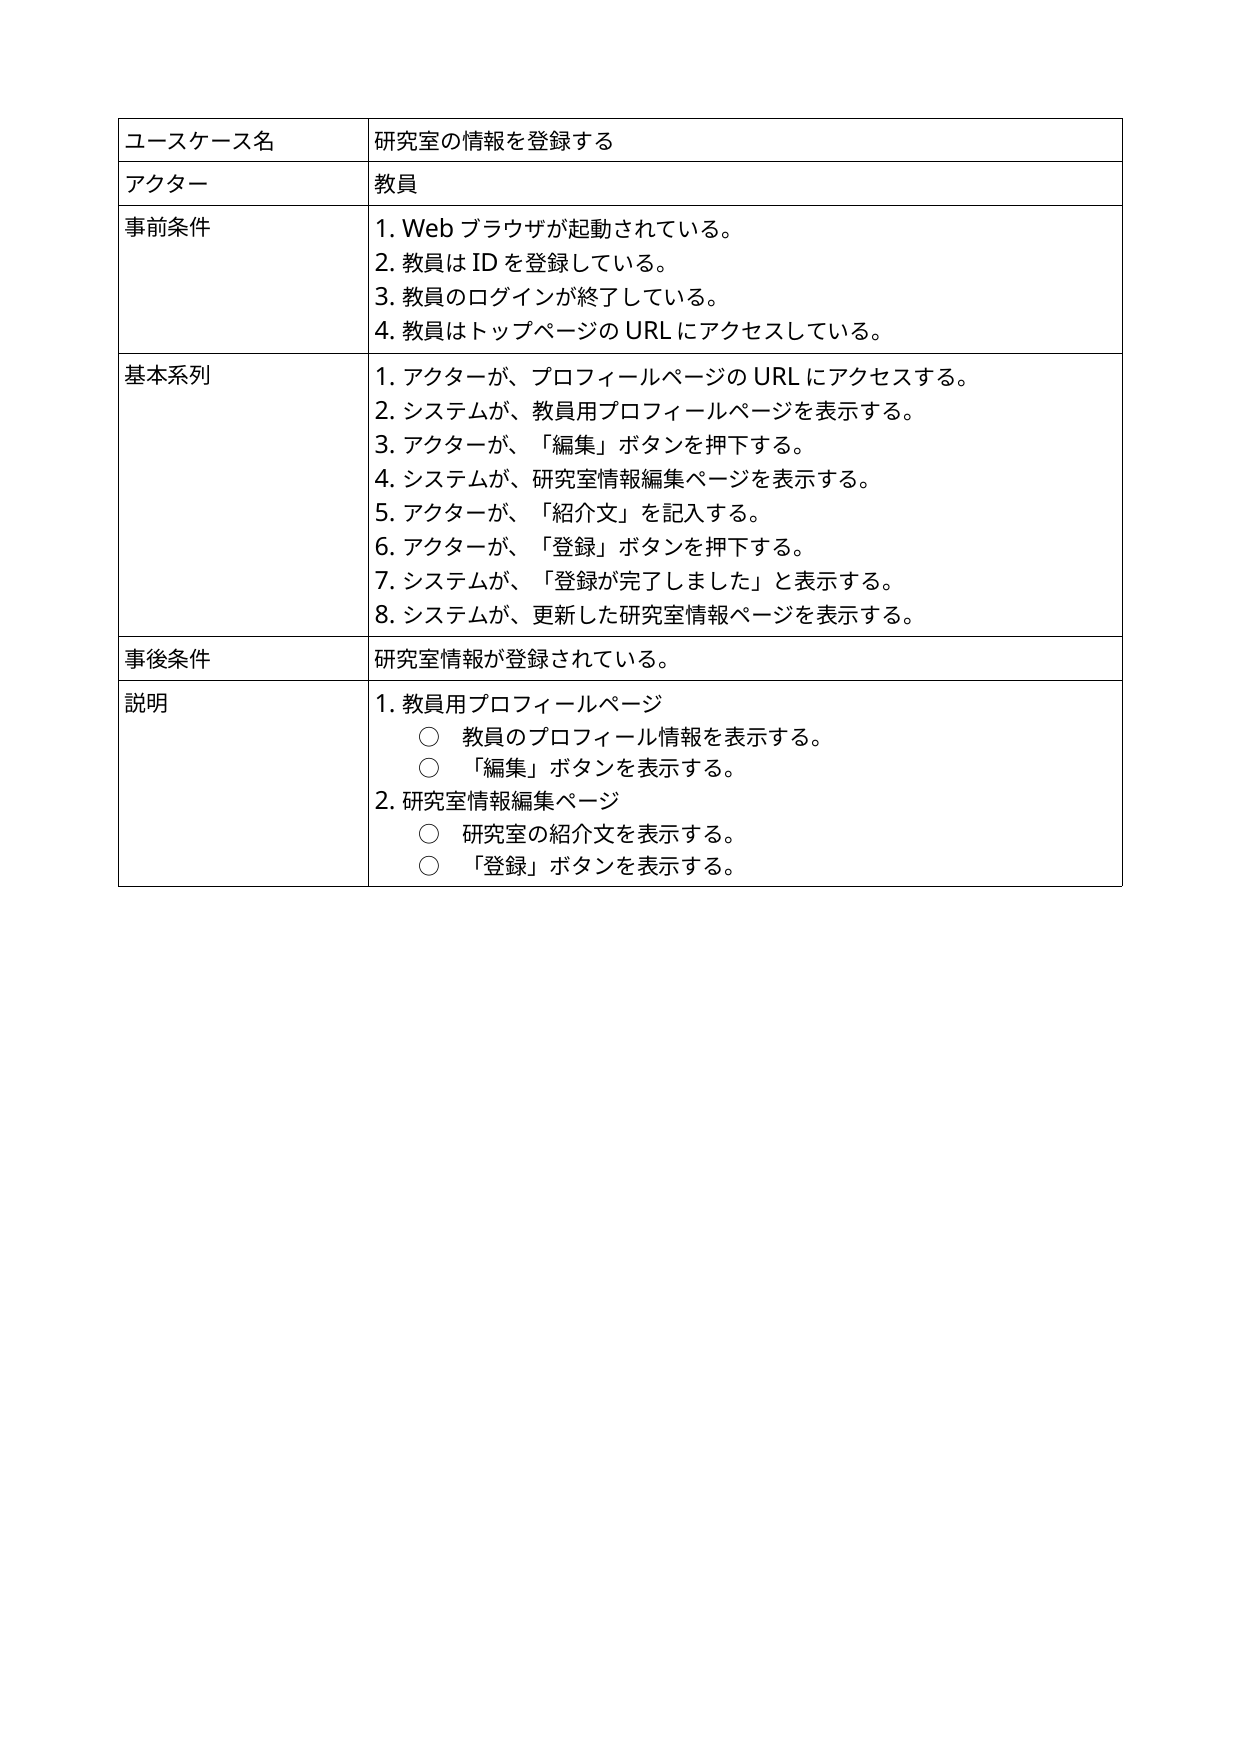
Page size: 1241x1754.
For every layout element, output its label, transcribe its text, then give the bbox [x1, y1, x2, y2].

table_cell 1. Webブラウザが起動されている。 2. 教員はIDを登録している。 3. 教員のログインが終了している。 4. 教員はトップページのURLにアクセスしている。 [369, 206, 1122, 352]
table_cell 1. アクターが、プロフィールページのURLにアクセスする。 2. システムが、教員用プロフィールページを表示する。 3. アクターが、「編集」ボタンを押下する。 4. システムが、研究室情報編集ページを表示する。 5. アクターが、「紹介文」を記入する。 6. アクターが、「登録」ボタンを押下する。 7. システムが、「登録が完了しました」と表示する。 8. システムが、更新した研究室情報ページを表示する。 [369, 354, 1122, 636]
table_cell 説明 [119, 681, 368, 886]
table_cell 研究室情報が登録されている。 [369, 637, 1122, 680]
table_cell アクター [119, 162, 368, 204]
table_cell 基本系列 [119, 354, 368, 636]
table_header 研究室の情報を登録する [369, 119, 1122, 161]
table_cell 事後条件 [119, 637, 368, 680]
table_cell 教員 [369, 162, 1122, 204]
table_cell 1. 教員用プロフィールページ ○ 教員のプロフィール情報を表示する。 ○ 「編集」ボタンを表示する。 2. 研究室情報編集ページ ○ 研究室の紹介文を表示する。 ○ 「登録」ボタンを表示する。 [369, 681, 1122, 886]
table_header ユースケース名 [119, 119, 368, 161]
table_cell 事前条件 [119, 206, 368, 352]
